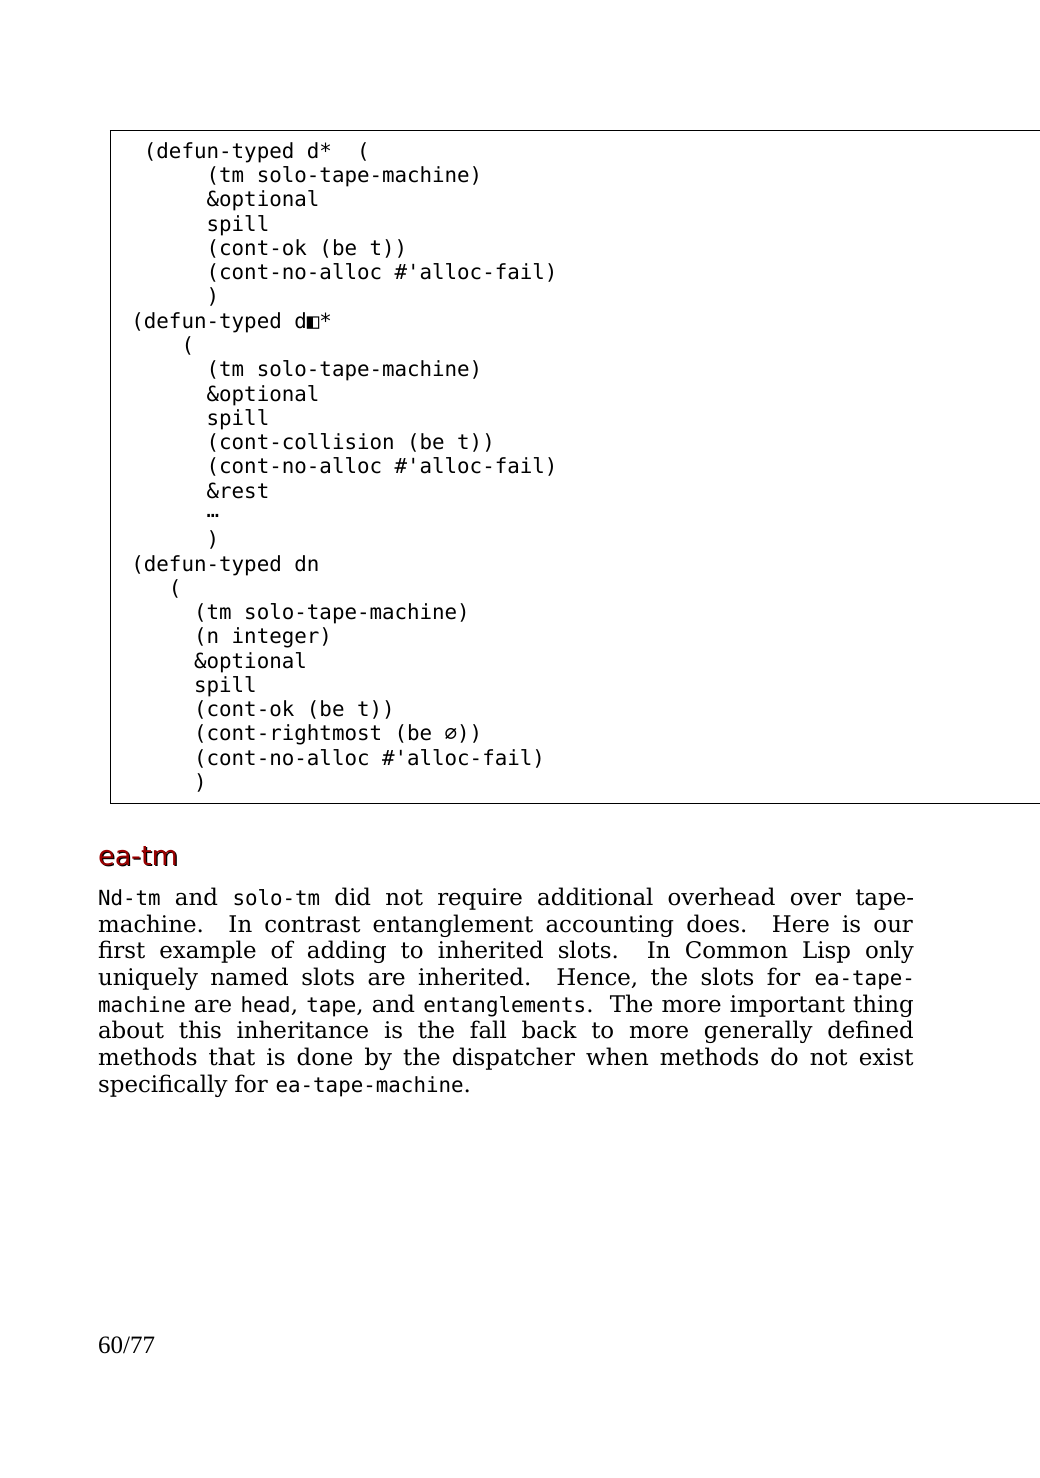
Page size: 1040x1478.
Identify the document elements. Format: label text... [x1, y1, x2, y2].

text &optional [119, 382, 1040, 406]
text ) [119, 770, 1040, 794]
text (cont-no-alloc #'alloc-fail) [119, 454, 1040, 479]
text spill [119, 406, 1040, 430]
text (tm solo-tape-machine) [119, 357, 1040, 382]
text ) [119, 527, 1040, 552]
subtitle ea-tm [98, 840, 914, 872]
text (cont-rightmost (be ∅)) [119, 721, 1040, 746]
text &optional [119, 649, 1040, 673]
text (tm solo-tape-machine) [119, 600, 1040, 624]
text (defun-typed d* ( [119, 139, 1040, 163]
text (tm solo-tape-machine) [119, 163, 1040, 187]
text (defun-typed d◧* [119, 309, 1040, 333]
text spill [119, 212, 1040, 236]
text (cont-no-alloc #'alloc-fail) [119, 746, 1040, 770]
text (n integer) [119, 624, 1040, 649]
text Nd-tm and solo-tm did not require additional overhead over tape-machine. In contrast entanglement accounting does. Here is our first example of adding to inherited slots. In Common Lisp only uniquely named slots are inherited. Hence, the slots for ea-tape-machine are head, tape, and entanglements. The more important thing about this inheritance is the fall back to more generally defined methods that is done by the dispatcher when methods do not exist specifically for ea-tape-machine. [98, 884, 914, 1097]
text (cont-collision (be t)) [119, 430, 1040, 454]
text (defun-typed dn [119, 552, 1040, 576]
text ( [119, 333, 1040, 357]
text (cont-ok (be t)) [119, 236, 1040, 260]
text (cont-ok (be t)) [119, 697, 1040, 721]
text (cont-no-alloc #'alloc-fail) [119, 260, 1040, 284]
text ( [119, 576, 1040, 600]
text ⋯ [119, 503, 1040, 527]
text ) [119, 284, 1040, 309]
text &rest [119, 479, 1040, 503]
text &optional [119, 187, 1040, 212]
text spill [119, 673, 1040, 697]
